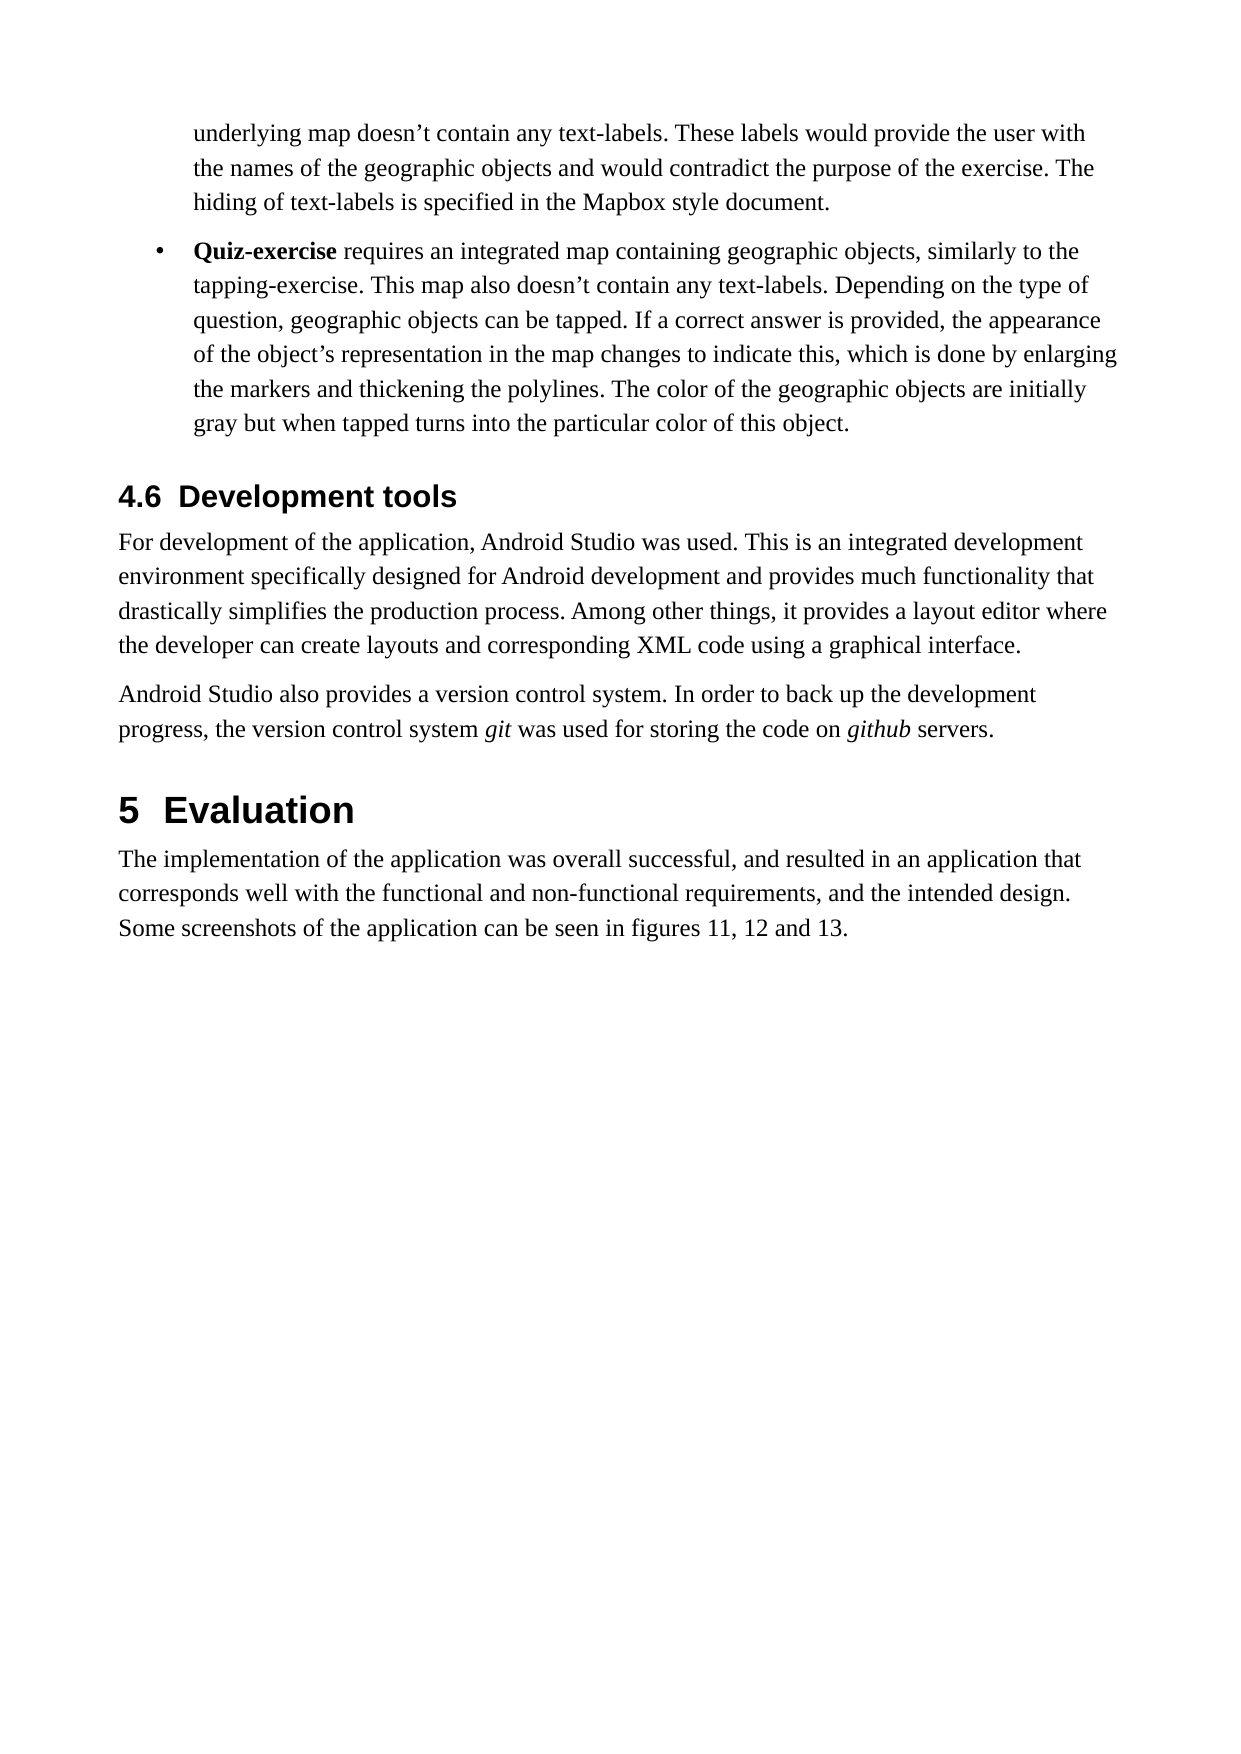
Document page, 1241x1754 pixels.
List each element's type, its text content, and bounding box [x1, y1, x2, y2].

text For development of the application, Android Studio was used. This is an integrated development environment specifically designed for Android development and provides much functionality that drastically simplifies the production process. Among other things, it provides a layout editor where the developer can create layouts and corresponding XML code using a graphical interface. [118, 527, 1122, 659]
list underlying map doesn’t contain any text-labels. These labels would provide the user with the names of the geographic objects and would contradict the purpose of the exercise. The hiding of text-labels is specified in the Mapbox style document. [156, 118, 1122, 216]
text The implementation of the application was overall successful, and resulted in an application that corresponds well with the functional and non-functional requirements, and the intended design. Some screenshots of the application can be seen in figures 11, 12 and 13. [118, 844, 1122, 942]
subtitle Development tools [118, 478, 1122, 514]
subtitle Evaluation [118, 788, 1122, 832]
list Quiz-exercise requires an integrated map containing geographic objects, similarly to the tapping-exercise. This map also doesn’t contain any text-labels. Depending on the type of question, geographic objects can be tapped. If a correct answer is provided, the appearance of the object’s representation in the map changes to indicate this, which is done by enlarging the markers and thickening the polylines. The color of the geographic objects are initially gray but when tapped turns into the particular color of this object. [156, 236, 1122, 437]
text Android Studio also provides a version control system. In order to back up the development progress, the version control system git was used for storing the code on github servers. [118, 679, 1122, 743]
